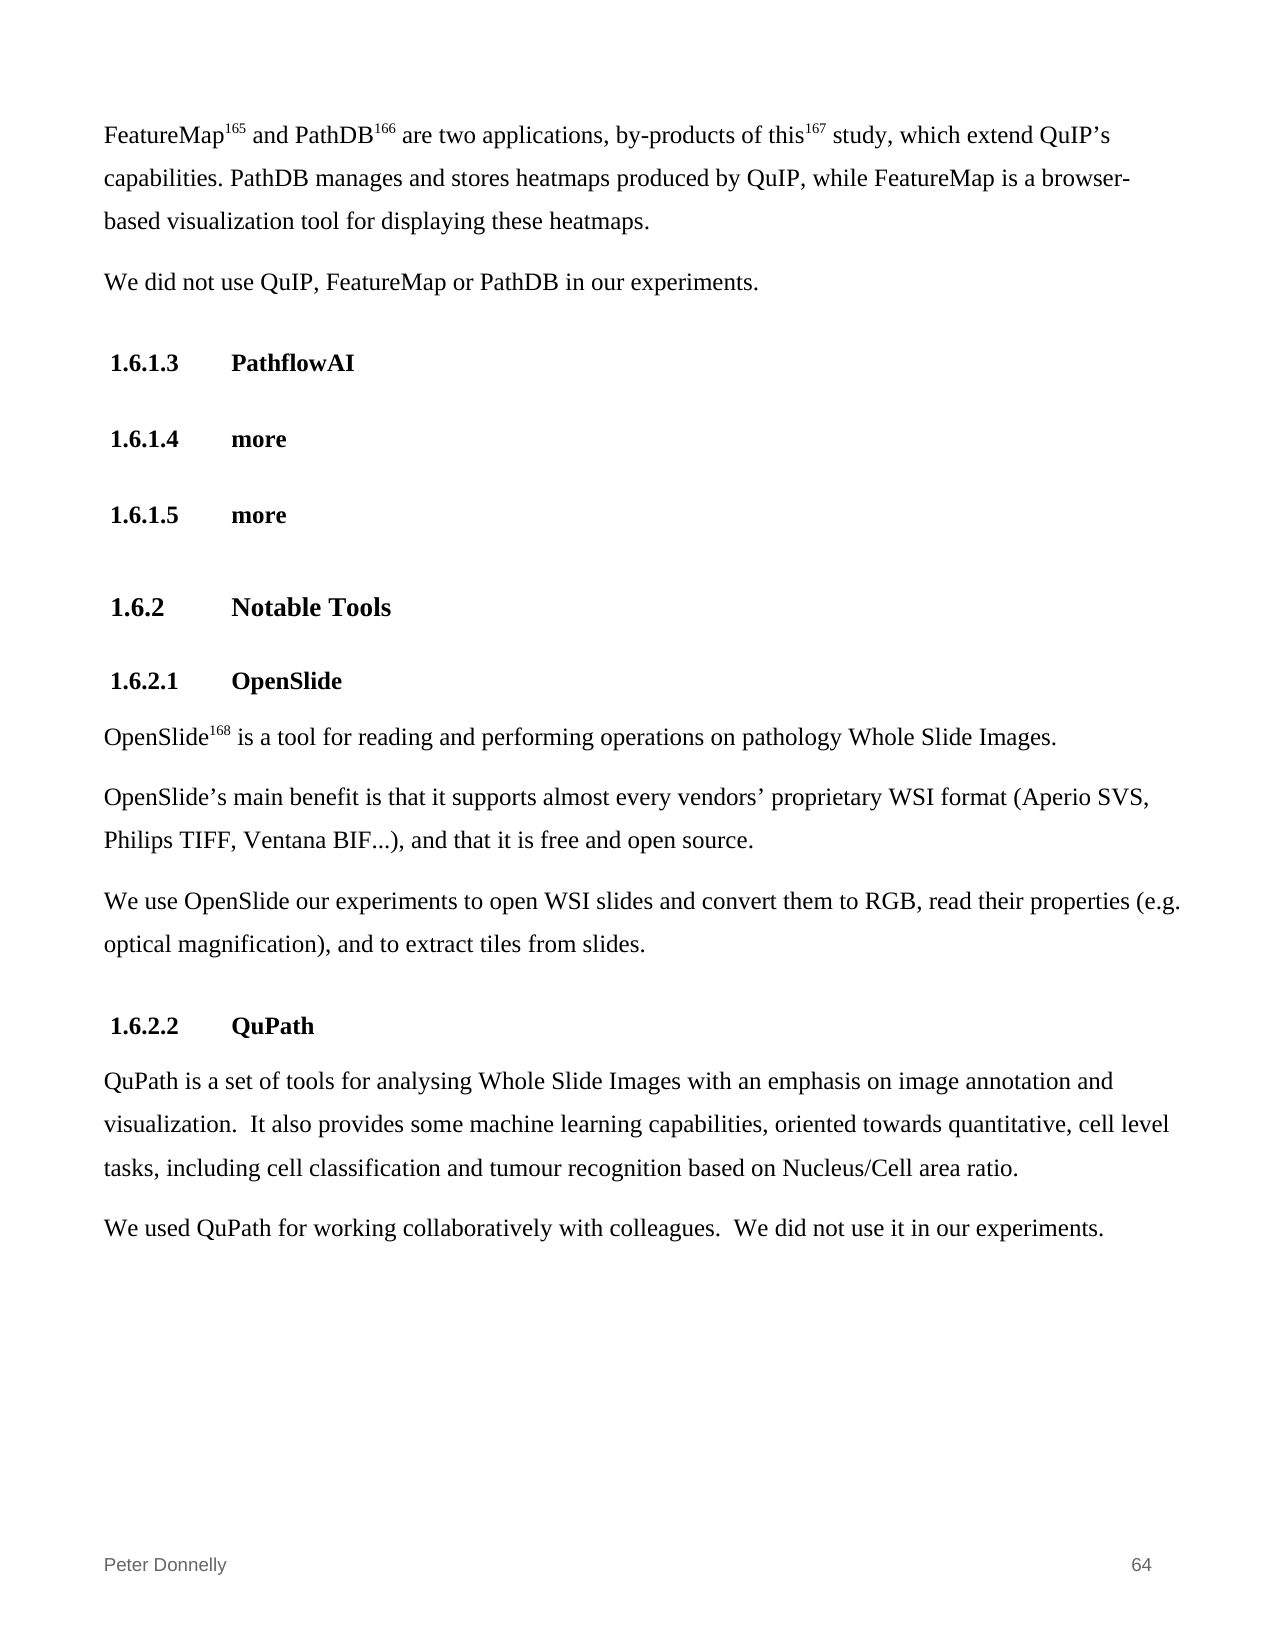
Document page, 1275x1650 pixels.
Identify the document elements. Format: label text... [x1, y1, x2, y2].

subtitle OpenSlide [103, 666, 1181, 695]
text OpenSlide is a tool for reading and performing operations on pathology Whole Slide Images. [103, 722, 1181, 750]
text We used QuPath for working collaboratively with colleagues. We did not use it in our experiments. [103, 1213, 1181, 1242]
subtitle PathflowAI [103, 348, 1181, 377]
text We use OpenSlide our experiments to open WSI slides and convert them to RGB, read their properties (e.g. optical magnification), and to extract tiles from slides. [103, 886, 1181, 958]
subtitle more [103, 500, 1181, 529]
subtitle more [103, 424, 1181, 453]
text We did not use QuIP, FeatureMap or PathDB in our experiments. [103, 267, 1181, 296]
text FeatureMap and PathDB are two applications, by-products of this study, which extend QuIP’s capabilities. PathDB manages and stores heatmaps produced by QuIP, while FeatureMap is a browser-based visualization tool for displaying these heatmaps. [103, 120, 1181, 235]
subtitle QuPath [103, 1011, 1181, 1040]
text OpenSlide’s main benefit is that it supports almost every vendors’ proprietary WSI format (Aperio SVS, Philips TIFF, Ventana BIF...), and that it is free and open source. [103, 782, 1181, 854]
subtitle Notable Tools [103, 591, 1181, 622]
text QuPath is a set of tools for analysing Whole Slide Images with an emphasis on image annotation and visualization. It also provides some machine learning capabilities, oriented towards quantitative, cell level tasks, including cell classification and tumour recognition based on Nucleus/Cell area ratio. [103, 1066, 1181, 1181]
